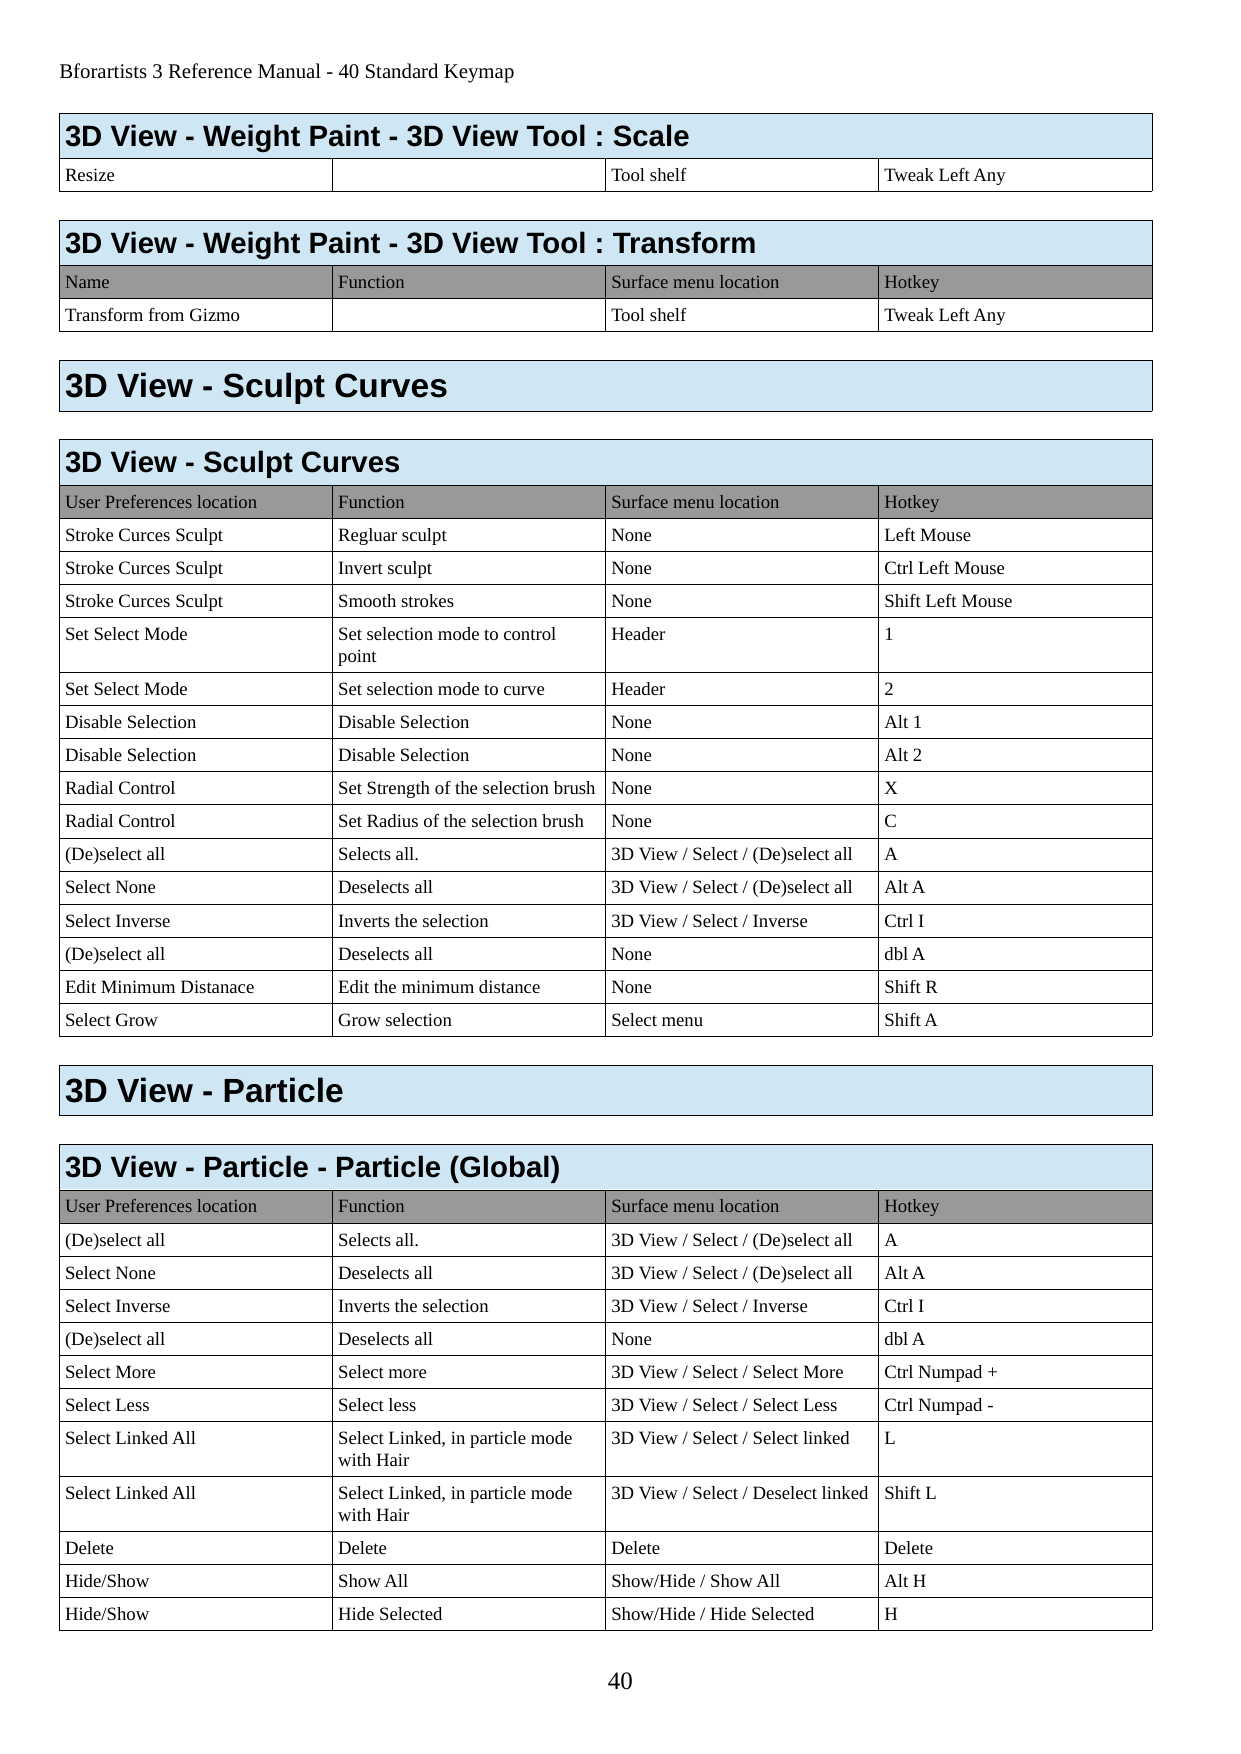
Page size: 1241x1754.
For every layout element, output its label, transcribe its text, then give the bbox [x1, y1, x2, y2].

table_cell (De)select all [60, 1224, 332, 1256]
table_cell Ctrl I [879, 1290, 1152, 1322]
table_cell Stroke Curces Sculpt [60, 519, 332, 551]
table_cell Deselects all [333, 938, 605, 970]
table_header 3D View - Weight Paint - 3D View Tool : Scale [60, 114, 1152, 158]
table_cell Ctrl Numpad - [879, 1389, 1152, 1421]
table_cell Hotkey [879, 266, 1152, 298]
table_cell None [606, 1323, 878, 1355]
table_cell Inverts the selection [333, 1290, 605, 1322]
table_cell Invert sculpt [333, 552, 605, 584]
table_cell Radial Control [60, 772, 332, 804]
table_cell Delete [60, 1532, 332, 1564]
table_cell H [879, 1598, 1152, 1630]
table_cell Alt H [879, 1565, 1152, 1597]
table_cell A [879, 839, 1152, 871]
table_cell (De)select all [60, 839, 332, 871]
table_cell dbl A [879, 1323, 1152, 1355]
table_cell 3D View / Select / Deselect linked [606, 1477, 878, 1531]
table_cell Show All [333, 1565, 605, 1597]
table_cell Alt A [879, 872, 1152, 904]
table_cell 3D View / Select / (De)select all [606, 839, 878, 871]
table_cell Select More [60, 1356, 332, 1388]
table_cell Select Inverse [60, 905, 332, 937]
table_header 3D View - Sculpt Curves [60, 361, 1152, 411]
table_cell Shift A [879, 1004, 1152, 1036]
table_cell None [606, 938, 878, 970]
table_cell Select Linked, in particle mode with Hair [333, 1477, 605, 1531]
table_cell [333, 159, 605, 191]
table_cell 1 [879, 618, 1152, 672]
table_cell Ctrl I [879, 905, 1152, 937]
table_cell Set selection mode to control point [333, 618, 605, 672]
table_cell Tool shelf [606, 299, 878, 331]
table_cell Show/Hide / Hide Selected [606, 1598, 878, 1630]
table_cell Ctrl Left Mouse [879, 552, 1152, 584]
table_cell Header [606, 618, 878, 672]
table_cell None [606, 552, 878, 584]
table_cell None [606, 971, 878, 1003]
table_cell User Preferences location [60, 486, 332, 518]
table_cell Disable Selection [60, 706, 332, 738]
table_cell Select None [60, 872, 332, 904]
table_cell Hide/Show [60, 1565, 332, 1597]
table_cell Surface menu location [606, 1191, 878, 1223]
table_cell Select Inverse [60, 1290, 332, 1322]
table_cell Ctrl Numpad + [879, 1356, 1152, 1388]
table_cell Set Strength of the selection brush [333, 772, 605, 804]
table_cell Stroke Curces Sculpt [60, 585, 332, 617]
table_cell Set Select Mode [60, 673, 332, 705]
table_cell Shift L [879, 1477, 1152, 1531]
table_cell Select less [333, 1389, 605, 1421]
table_cell Delete [333, 1532, 605, 1564]
table_cell Select Less [60, 1389, 332, 1421]
table_cell None [606, 772, 878, 804]
table_cell 3D View / Select / Select Less [606, 1389, 878, 1421]
table_cell Transform from Gizmo [60, 299, 332, 331]
table_cell Regluar sculpt [333, 519, 605, 551]
table_cell Disable Selection [60, 739, 332, 771]
table_cell Select None [60, 1257, 332, 1289]
table_cell X [879, 772, 1152, 804]
table_cell L [879, 1422, 1152, 1476]
table_cell Inverts the selection [333, 905, 605, 937]
table_cell Alt A [879, 1257, 1152, 1289]
table_cell Set Select Mode [60, 618, 332, 672]
table_cell Function [333, 486, 605, 518]
table_cell 3D View / Select / Select More [606, 1356, 878, 1388]
table_header 3D View - Sculpt Curves [60, 440, 1152, 485]
table_cell 3D View / Select / (De)select all [606, 1224, 878, 1256]
table_cell Select more [333, 1356, 605, 1388]
table_cell Radial Control [60, 805, 332, 837]
table_cell 3D View / Select / (De)select all [606, 1257, 878, 1289]
table_cell Hotkey [879, 1191, 1152, 1223]
table_cell Delete [879, 1532, 1152, 1564]
table_cell 3D View / Select / (De)select all [606, 872, 878, 904]
table_cell A [879, 1224, 1152, 1256]
table_cell [333, 299, 605, 331]
table_cell Show/Hide / Show All [606, 1565, 878, 1597]
table_cell Surface menu location [606, 486, 878, 518]
table_cell Selects all. [333, 1224, 605, 1256]
table_cell Select menu [606, 1004, 878, 1036]
table_cell None [606, 739, 878, 771]
table_cell Left Mouse [879, 519, 1152, 551]
table_cell 3D View / Select / Inverse [606, 905, 878, 937]
table_cell Tweak Left Any [879, 299, 1152, 331]
table_cell Hide/Show [60, 1598, 332, 1630]
table_cell 2 [879, 673, 1152, 705]
table_cell C [879, 805, 1152, 837]
table_cell dbl A [879, 938, 1152, 970]
table_cell Name [60, 266, 332, 298]
table_cell (De)select all [60, 938, 332, 970]
table_cell Surface menu location [606, 266, 878, 298]
table_cell Smooth strokes [333, 585, 605, 617]
table_cell Disable Selection [333, 739, 605, 771]
table_cell User Preferences location [60, 1191, 332, 1223]
table_cell Select Linked All [60, 1422, 332, 1476]
table_header 3D View - Particle [60, 1066, 1152, 1115]
table_cell Function [333, 1191, 605, 1223]
table_cell Edit the minimum distance [333, 971, 605, 1003]
table_cell Tweak Left Any [879, 159, 1152, 191]
table_cell Stroke Curces Sculpt [60, 552, 332, 584]
table_cell Resize [60, 159, 332, 191]
table_cell None [606, 805, 878, 837]
table_cell None [606, 706, 878, 738]
table_cell Selects all. [333, 839, 605, 871]
table_cell None [606, 585, 878, 617]
table_cell Hotkey [879, 486, 1152, 518]
table_cell Shift R [879, 971, 1152, 1003]
table_cell Shift Left Mouse [879, 585, 1152, 617]
table_cell Delete [606, 1532, 878, 1564]
table_cell 3D View / Select / Select linked [606, 1422, 878, 1476]
table_cell 3D View / Select / Inverse [606, 1290, 878, 1322]
table_cell Tool shelf [606, 159, 878, 191]
table_cell Select Grow [60, 1004, 332, 1036]
table_header 3D View - Weight Paint - 3D View Tool : Transform [60, 221, 1152, 265]
table_cell Function [333, 266, 605, 298]
table_cell Deselects all [333, 1323, 605, 1355]
table_cell Set selection mode to curve [333, 673, 605, 705]
table_header 3D View - Particle - Particle (Global) [60, 1145, 1152, 1189]
table_cell Disable Selection [333, 706, 605, 738]
table_cell Header [606, 673, 878, 705]
table_cell Alt 1 [879, 706, 1152, 738]
table_cell Set Radius of the selection brush [333, 805, 605, 837]
table_cell (De)select all [60, 1323, 332, 1355]
table_cell None [606, 519, 878, 551]
table_cell Deselects all [333, 872, 605, 904]
table_cell Select Linked, in particle mode with Hair [333, 1422, 605, 1476]
table_cell Select Linked All [60, 1477, 332, 1531]
table_cell Alt 2 [879, 739, 1152, 771]
table_cell Deselects all [333, 1257, 605, 1289]
table_cell Edit Minimum Distanace [60, 971, 332, 1003]
table_cell Grow selection [333, 1004, 605, 1036]
table_cell Hide Selected [333, 1598, 605, 1630]
